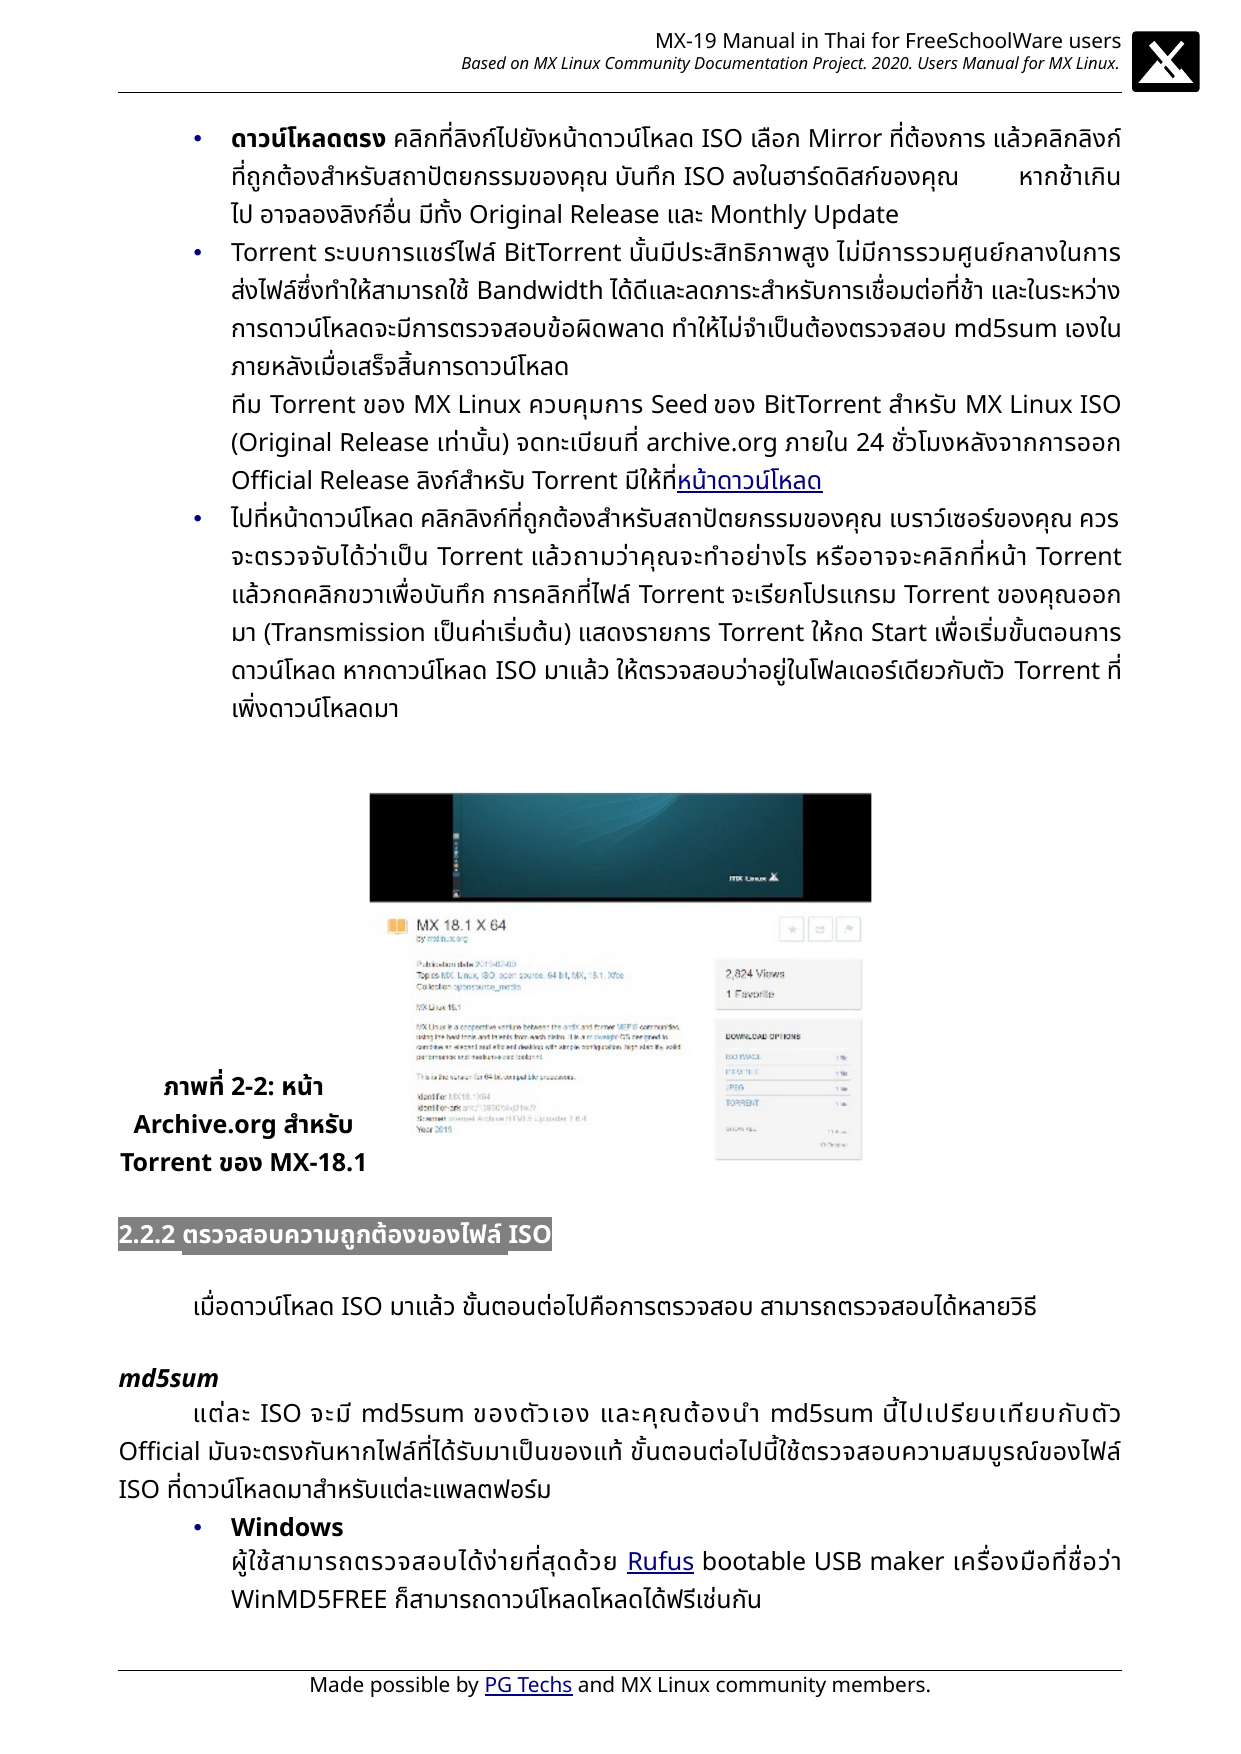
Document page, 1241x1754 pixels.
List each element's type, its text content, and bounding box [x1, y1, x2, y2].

text แต่ละ ISO จะมี md5sum ของตัวเอง และคุณต้องนำ md5sum นี้ไปเปรียบเทียบกับตัว Official มันจะตรงกันหากไฟล์ที่ได้รับมาเป็นของแท้ ขั้นตอนต่อไปนี้ใช้ตรวจสอบความสมบูรณ์ของไฟล์ ISO ที่ดาวน์โหลดมาสำหรับแต่ละแพลตฟอร์ม [118, 1395, 1122, 1509]
list ดาวน์โหลดตรง คลิกที่ลิงก์ไปยังหน้าดาวน์โหลด ISO เลือก Mirror ที่ต้องการ แล้วคลิกลิงก์ที่ถูกต้องสำหรับสถาปัตยกรรมของคุณ บันทึก ISO ลงในฮาร์ดดิสก์ของคุณ หากช้าเกินไป อาจลองลิงก์อื่น มีทั้ง Original Release และ Monthly Update [193, 121, 1122, 234]
list ไปที่หน้าดาวน์โหลด คลิกลิงก์ที่ถูกต้องสำหรับสถาปัตยกรรมของคุณ เบราว์เซอร์ของคุณ ควรจะตรวจจับได้ว่าเป็น Torrent แล้วถามว่าคุณจะทำอย่างไร หรืออาจจะคลิกที่หน้า Torrent แล้วกดคลิกขวาเพื่อบันทึก การคลิกที่ไฟล์ Torrent จะเรียกโปรแกรม Torrent ของคุณออกมา (Transmission เป็นค่าเริ่มต้น) แสดงรายการ Torrent ให้กด Start เพื่อเริ่มขั้นตอนการดาวน์โหลด หากดาวน์โหลด ISO มาแล้ว ให้ตรวจสอบว่าอยู่ในโฟลเดอร์เดียวกับตัว Torrent ที่เพิ่งดาวน์โหลดมา [193, 501, 1122, 728]
text 2.2.2 ตรวจสอบความถูกต้องของไฟล์ ISO [118, 1217, 1122, 1255]
list Torrent ระบบการแชร์ไฟล์ BitTorrent นั้นมีประสิทธิภาพสูง ไม่มีการรวมศูนย์กลางในการส่งไฟล์ซึ่งทำให้สามารถใช้ Bandwidth ได้ดีและลดภาระสำหรับการเชื่อมต่อที่ช้า และในระหว่างการดาวน์โหลดจะมีการตรวจสอบข้อผิดพลาด ทำให้ไม่จำเป็นต้องตรวจสอบ md5sum เองในภายหลังเมื่อเสร็จสิ้นการดาวน์โหลด [193, 234, 1122, 386]
picture [368, 792, 872, 1165]
list Windows [193, 1509, 1122, 1543]
text md5sum [118, 1361, 1122, 1395]
list ทีม Torrent ของ MX Linux ควบคุมการ Seedของ BitTorrent สำหรับ MX Linux ISO (Original Release เท่านั้น) จดทะเบียนที่ archive.org ภายใน 24 ชั่วโมงหลังจากการออก Official Release ลิงก์สำหรับ Torrent มีให้ที่หน้าดาวน์โหลด [193, 386, 1122, 501]
text เมื่อดาวน์โหลด ISO มาแล้ว ขั้นตอนต่อไปคือการตรวจสอบ สามารถตรวจสอบได้หลายวิธี [118, 1289, 1122, 1327]
text ภาพที่ 2-2: หน้า Archive.org สำหรับ Torrent ของ MX-18.1 [118, 1069, 1122, 1183]
list ผู้ใช้สามารถตรวจสอบได้ง่ายที่สุดด้วย Rufus bootable USB maker เครื่องมือที่ชื่อว่า WinMD5FREE ก็สามารถดาวน์โหลดโหลดได้ฟรีเช่นกัน [193, 1543, 1122, 1619]
